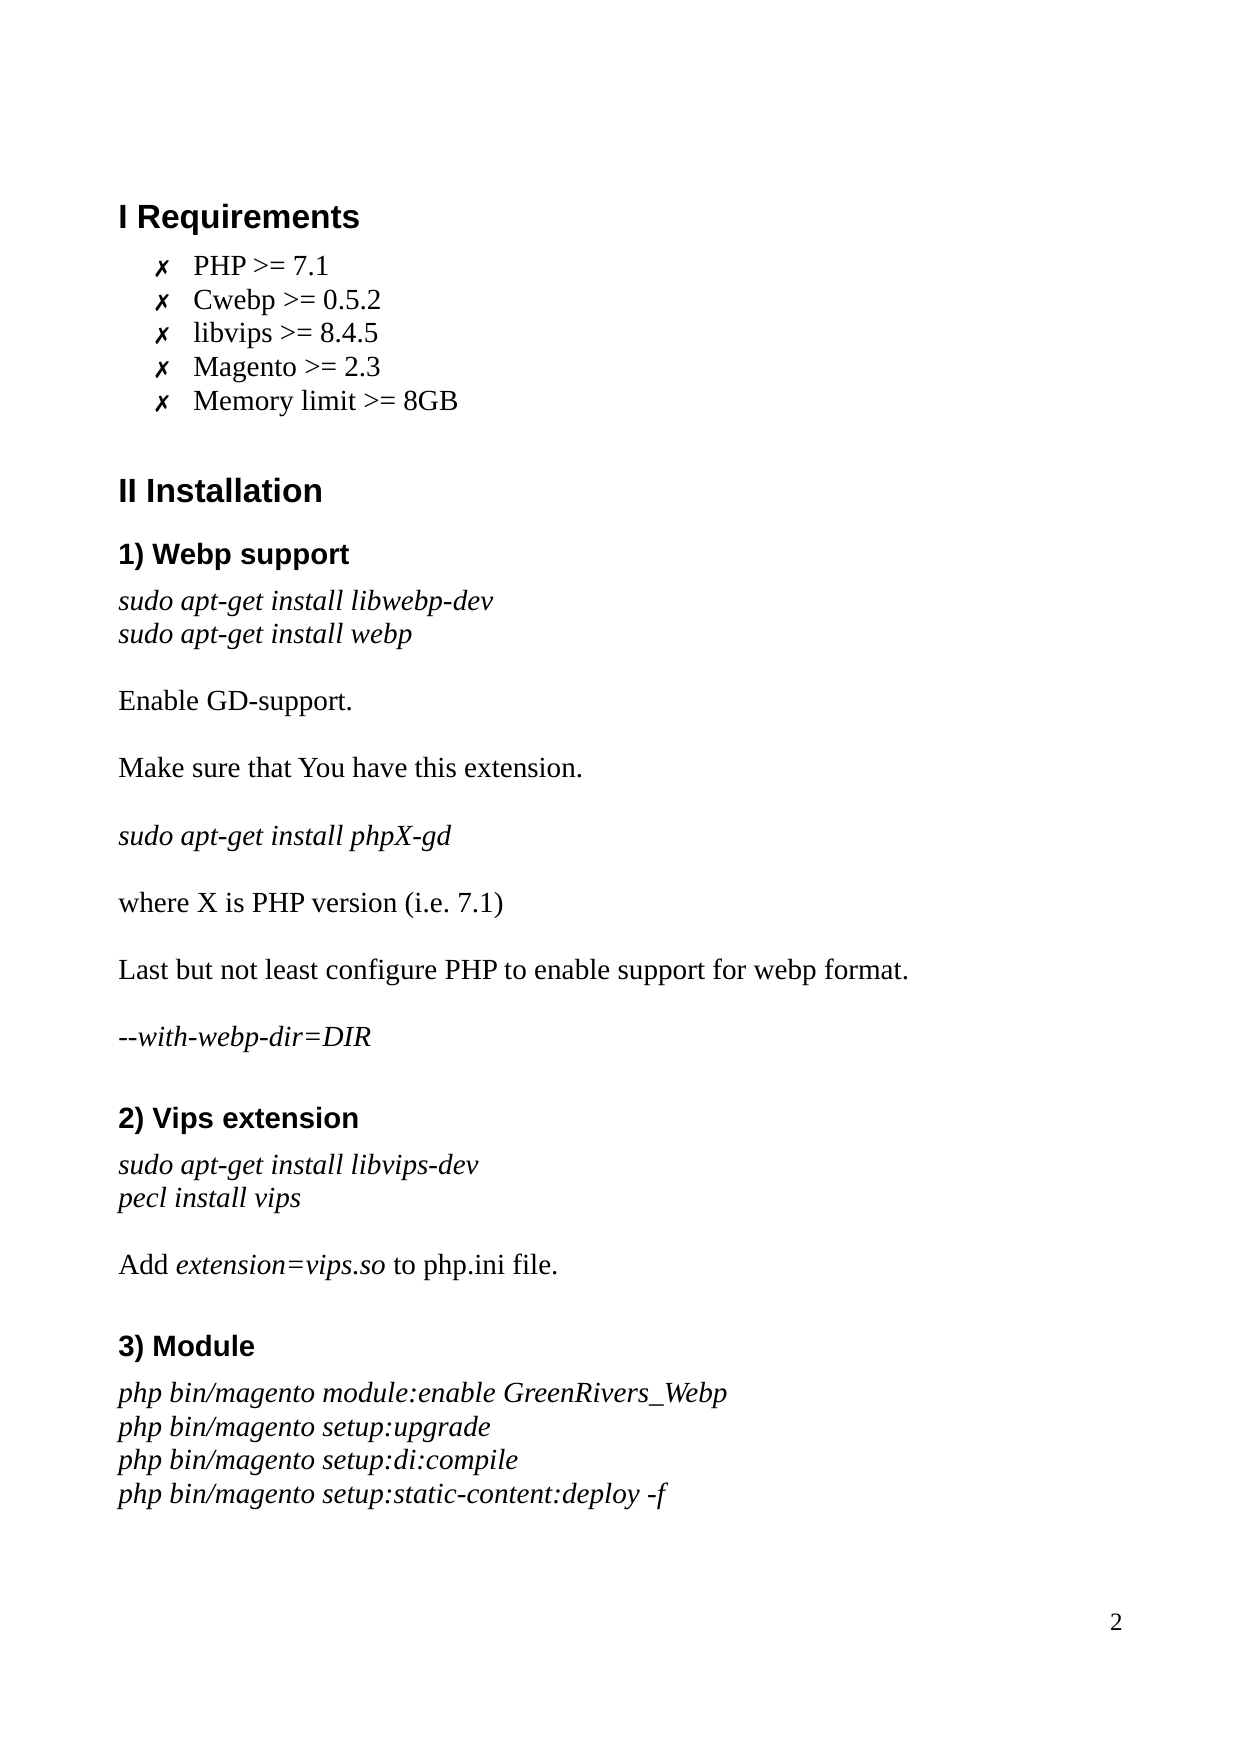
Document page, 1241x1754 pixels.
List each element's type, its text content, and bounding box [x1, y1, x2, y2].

text Add extension=vips.so to php.ini file. [118, 1247, 1122, 1281]
list PHP >= 7.1 [156, 248, 1122, 282]
list Memory limit >= 8GB [156, 383, 1122, 417]
text php bin/magento setup:static-content:deploy -f [118, 1476, 1122, 1509]
subtitle 2) Vips extension [118, 1101, 1122, 1134]
text sudo apt-get install phpX-gd [118, 818, 1122, 851]
text Enable GD-support. [118, 683, 1122, 717]
text php bin/magento module:enable GreenRivers_Webp [118, 1375, 1122, 1409]
text php bin/magento setup:di:compile [118, 1442, 1122, 1476]
subtitle I Requirements [118, 197, 1122, 236]
text --with-webp-dir=DIR [118, 1019, 1122, 1052]
text sudo apt-get install libvips-dev [118, 1147, 1122, 1180]
subtitle 1) Webp support [118, 537, 1122, 570]
text Make sure that You have this extension. [118, 751, 1122, 784]
text pecl install vips [118, 1180, 1122, 1214]
text sudo apt-get install webp [118, 616, 1122, 650]
text where X is PHP version (i.e. 7.1) [118, 885, 1122, 918]
list Magento >= 2.3 [156, 349, 1122, 383]
list libvips >= 8.4.5 [156, 316, 1122, 349]
text sudo apt-get install libwebp-dev [118, 583, 1122, 616]
subtitle II Installation [118, 471, 1122, 509]
text Last but not least configure PHP to enable support for webp format. [118, 952, 1122, 985]
text php bin/magento setup:upgrade [118, 1409, 1122, 1442]
list Cwebp >= 0.5.2 [156, 282, 1122, 316]
subtitle 3) Module [118, 1329, 1122, 1363]
